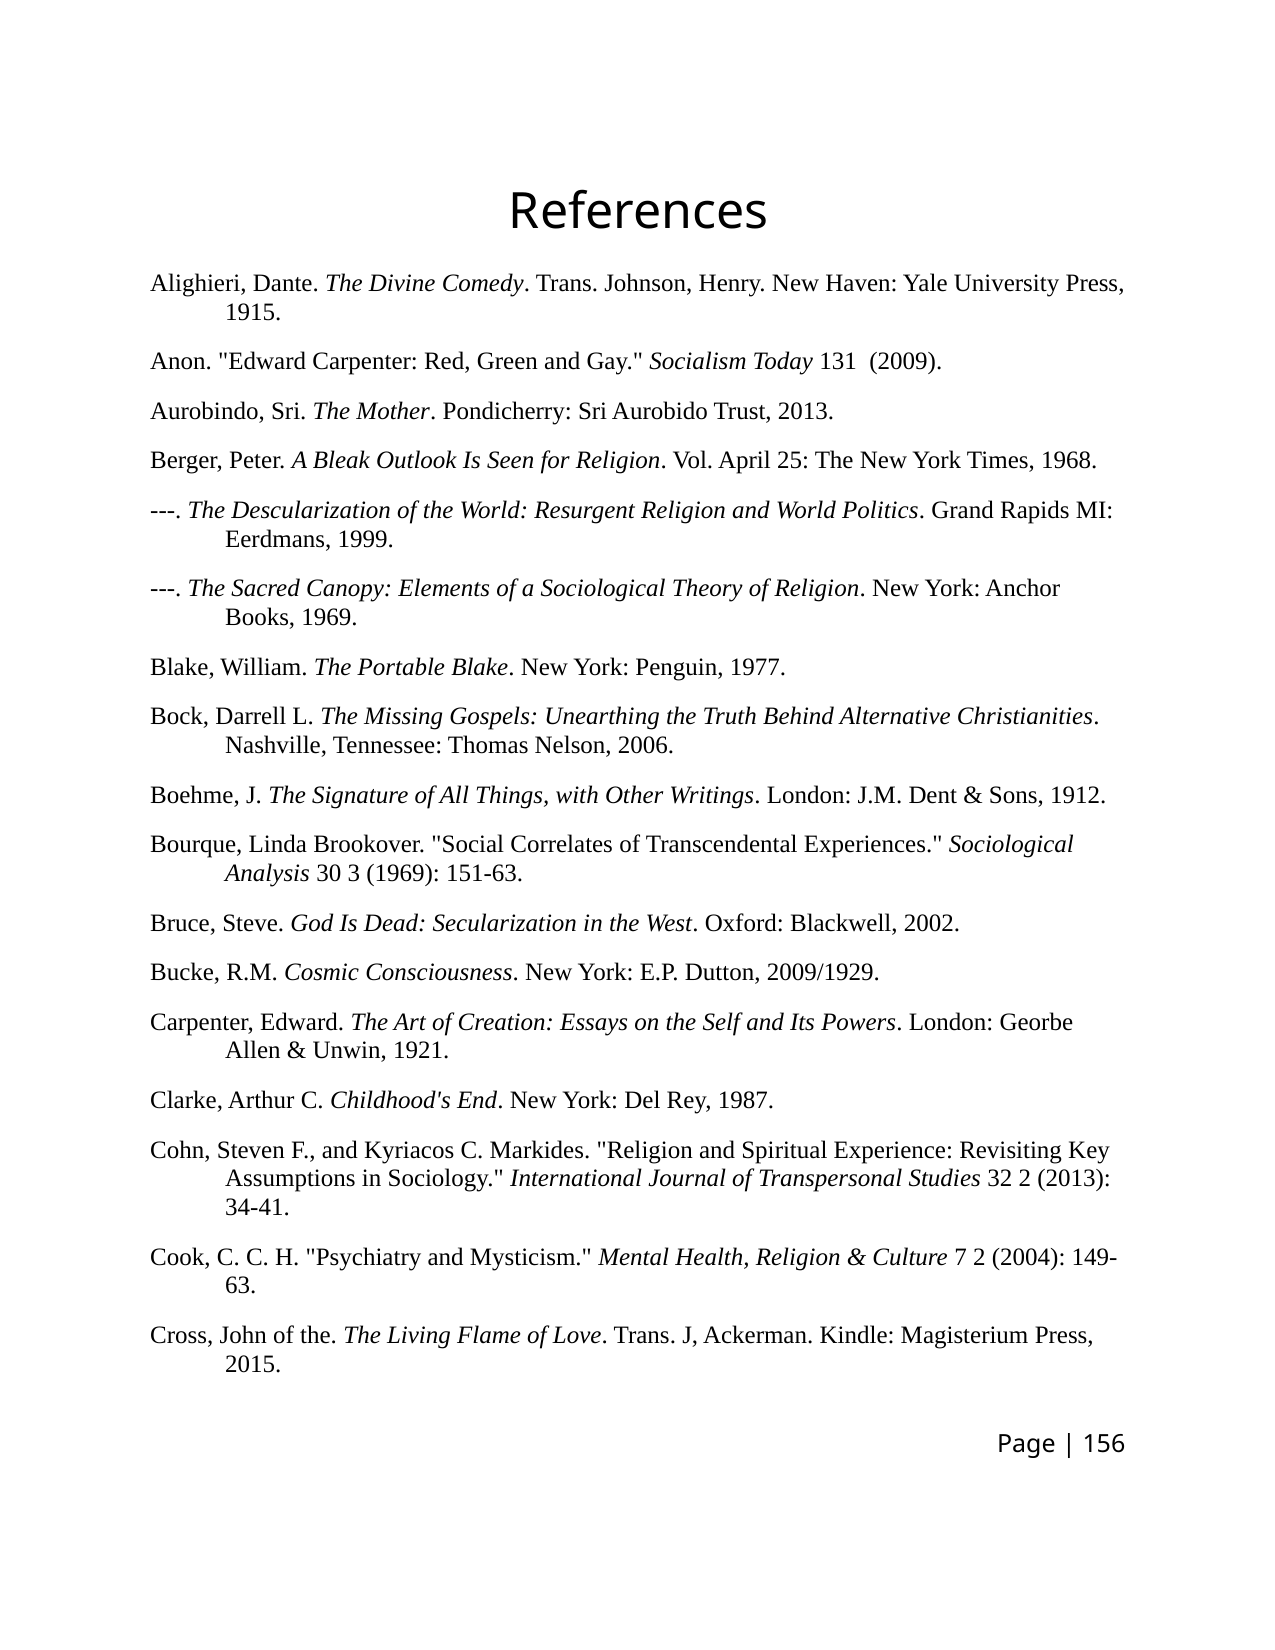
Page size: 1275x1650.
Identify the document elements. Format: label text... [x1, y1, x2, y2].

text Cook, C. C. H. "Psychiatry and Mysticism." Mental Health, Religion & Culture 7 2 (2004): 149-63. [150, 1242, 1125, 1299]
text Bruce, Steve. God Is Dead: Secularization in the West. Oxford: Blackwell, 2002. [150, 908, 1125, 936]
text ---. The Sacred Canopy: Elements of a Sociological Theory of Religion. New York: Anchor Books, 1969. [150, 573, 1125, 631]
text Bock, Darrell L. The Missing Gospels: Unearthing the Truth Behind Alternative Christianities. Nashville, Tennessee: Thomas Nelson, 2006. [150, 701, 1125, 759]
text ---. The Descularization of the World: Resurgent Religion and World Politics. Grand Rapids MI: Eerdmans, 1999. [150, 495, 1125, 553]
text Boehme, J. The Signature of All Things, with Other Writings. London: J.M. Dent & Sons, 1912. [150, 780, 1125, 808]
text Bucke, R.M. Cosmic Consciousness. New York: E.P. Dutton, 2009/1929. [150, 957, 1125, 986]
text Blake, William. The Portable Blake. New York: Penguin, 1977. [150, 652, 1125, 681]
subtitle References [150, 175, 1127, 243]
text Berger, Peter. A Bleak Outlook Is Seen for Religion. Vol. April 25: The New York Times, 1968. [150, 446, 1125, 474]
text Cross, John of the. The Living Flame of Love. Trans. J, Ackerman. Kindle: Magisterium Press, 2015. [150, 1320, 1125, 1378]
text Cohn, Steven F., and Kyriacos C. Markides. "Religion and Spiritual Experience: Revisiting Key Assumptions in Sociology." International Journal of Transpersonal Studies 32 2 (2013): 34-41. [150, 1135, 1125, 1221]
text Clarke, Arthur C. Childhood's End. New York: Del Rey, 1987. [150, 1085, 1125, 1114]
text Carpenter, Edward. The Art of Creation: Essays on the Self and Its Powers. London: Georbe Allen & Unwin, 1921. [150, 1007, 1125, 1064]
text Bourque, Linda Brookover. "Social Correlates of Transcendental Experiences." Sociological Analysis 30 3 (1969): 151-63. [150, 829, 1125, 887]
text Aurobindo, Sri. The Mother. Pondicherry: Sri Aurobido Trust, 2013. [150, 396, 1125, 425]
text Anon. "Edward Carpenter: Red, Green and Gay." Socialism Today 131 (2009). [150, 346, 1125, 375]
text Alighieri, Dante. The Divine Comedy. Trans. Johnson, Henry. New Haven: Yale University Press, 1915. [150, 268, 1125, 326]
